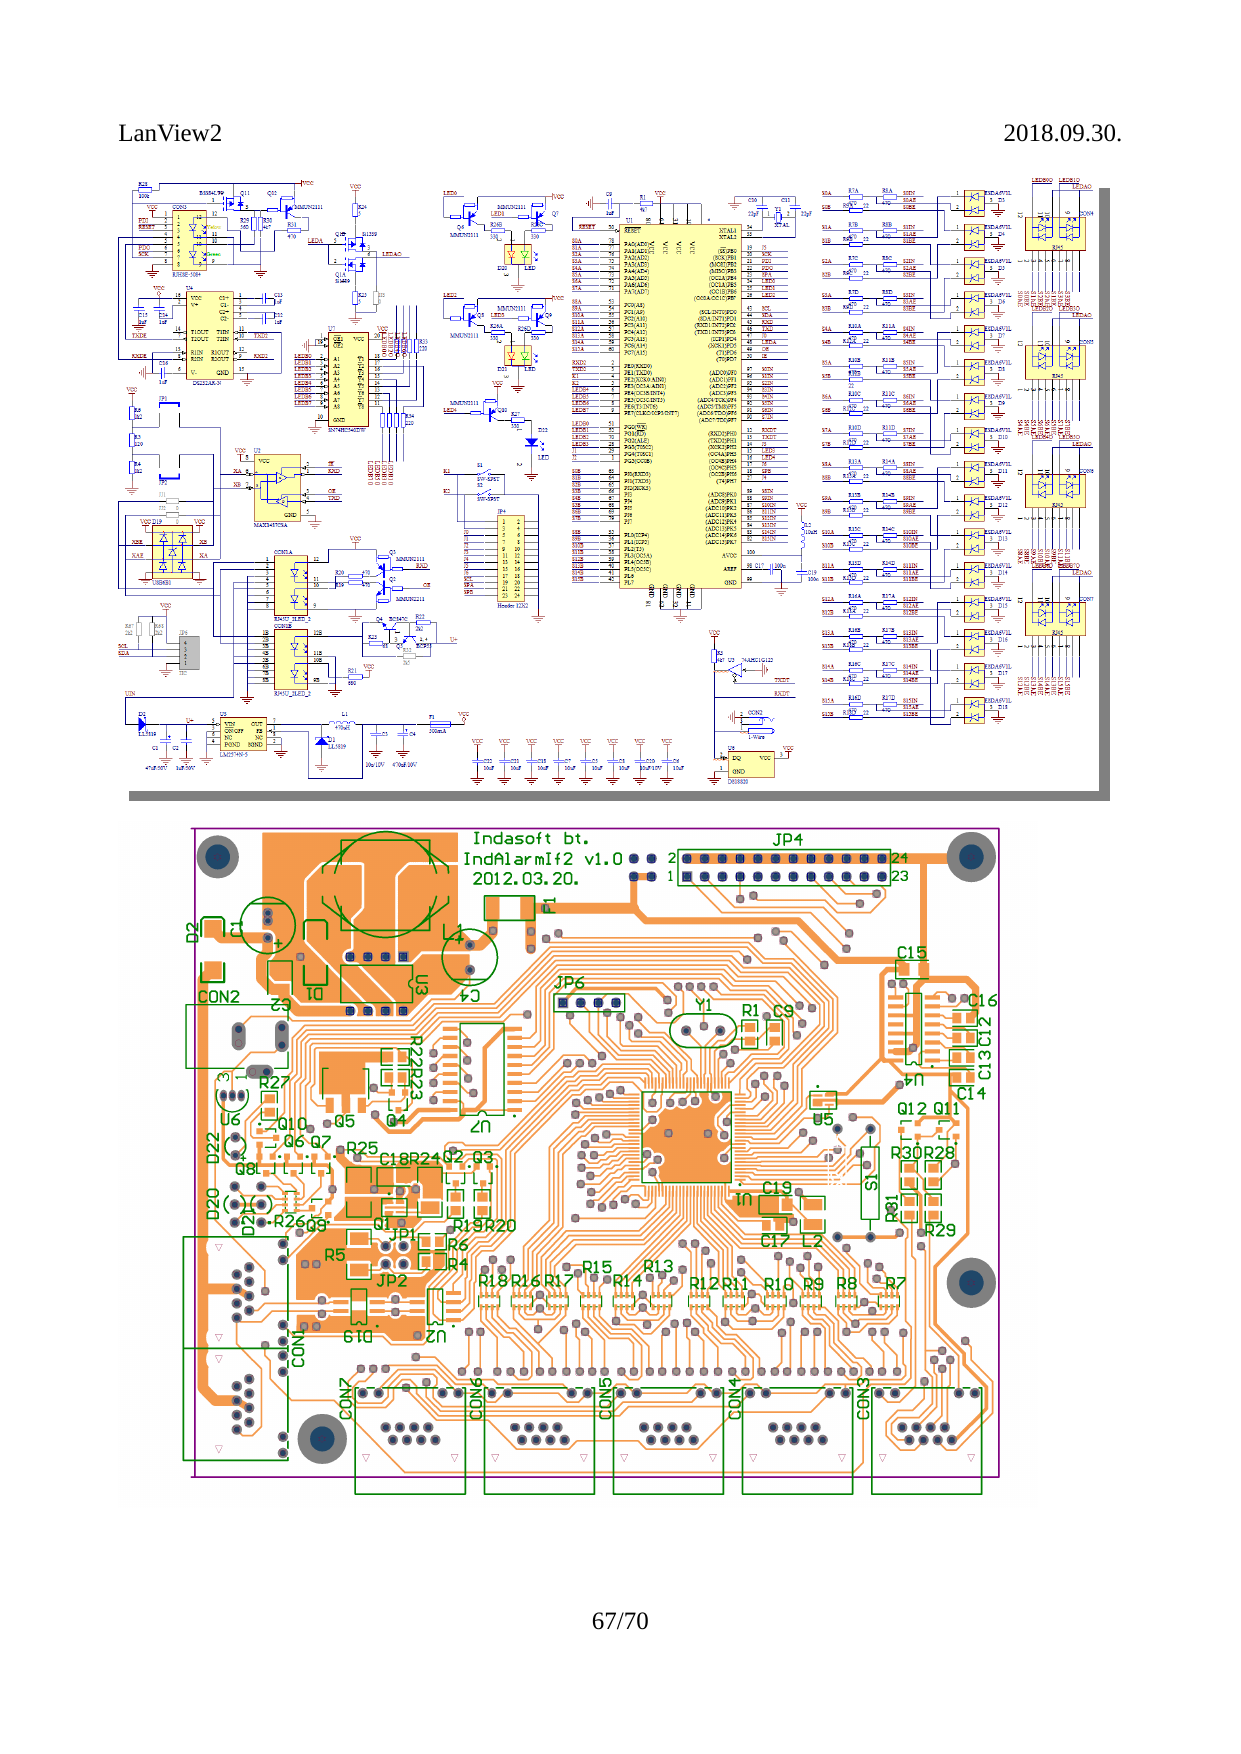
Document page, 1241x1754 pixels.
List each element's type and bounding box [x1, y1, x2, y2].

picture [118, 821, 1039, 1508]
picture [118, 177, 1099, 791]
